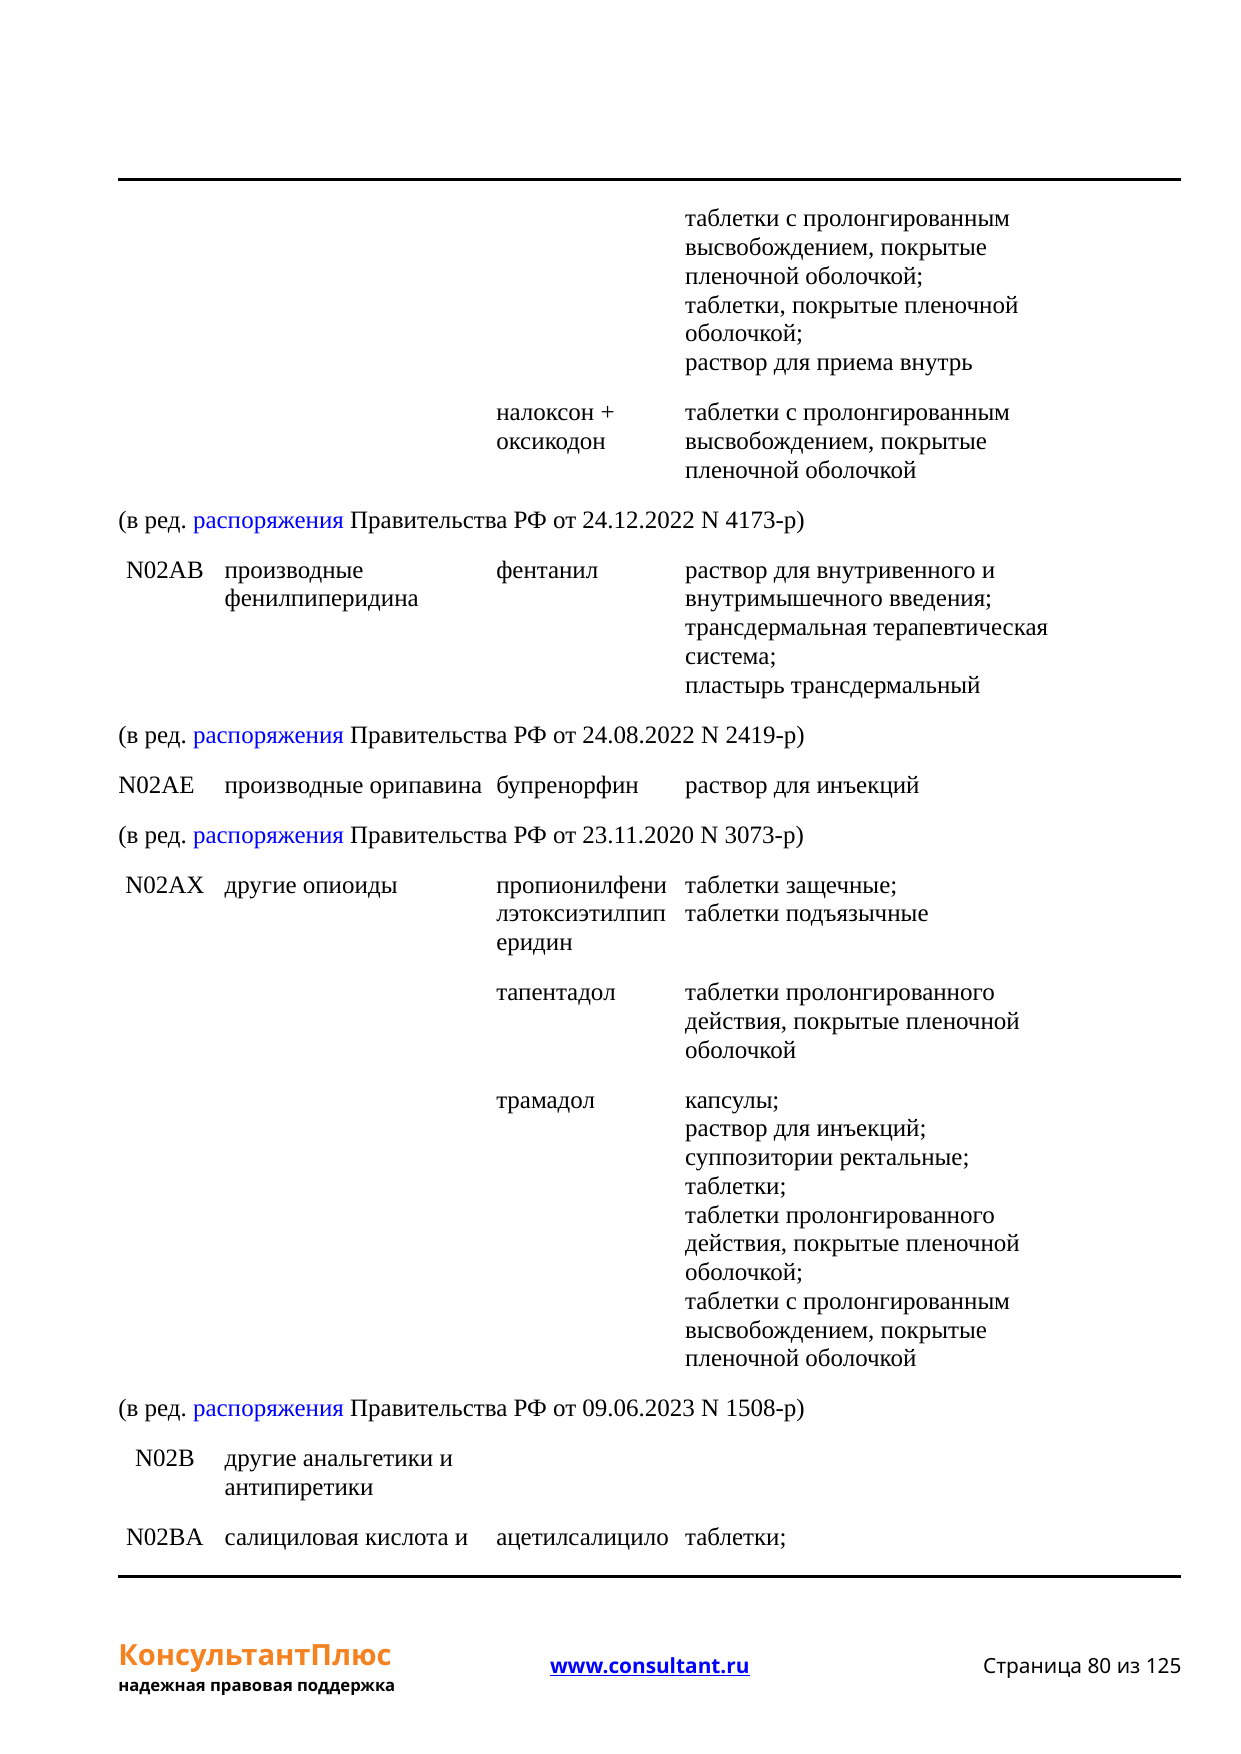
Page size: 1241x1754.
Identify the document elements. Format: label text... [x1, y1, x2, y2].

table_cell производные фенилпиперидина [218, 544, 489, 709]
table_cell (в ред. распоряжения Правительства РФ от 24.08.2022 N 2419-р) [112, 709, 1056, 759]
table_cell [218, 387, 489, 494]
table_cell N02BA [112, 1512, 218, 1562]
table_cell [112, 967, 218, 1074]
table_cell N02AB [112, 544, 218, 709]
table_cell капсулы; раствор для инъекций; суппозитории ректальные; таблетки; таблетки пролонгированного действия, покрытые пленочной оболочкой; таблетки с пролонгированным высвобождением, покрытые пленочной оболочкой [679, 1074, 1056, 1383]
table_cell [218, 1074, 489, 1383]
table_cell [112, 1074, 218, 1383]
table_cell трамадол [490, 1074, 678, 1383]
table_cell [218, 193, 489, 387]
table_cell бупренорфин [490, 759, 678, 809]
table_cell другие опиоиды [218, 859, 489, 967]
table_cell [218, 967, 489, 1074]
table_cell N02B [112, 1433, 218, 1512]
table_cell таблетки с пролонгированным высвобождением, покрытые пленочной оболочкой; таблетки, покрытые пленочной оболочкой; раствор для приема внутрь [679, 193, 1056, 387]
table_cell [112, 193, 218, 387]
table_cell N02AX [112, 859, 218, 967]
table_cell тапентадол [490, 967, 678, 1074]
table_cell раствор для инъекций [679, 759, 1056, 809]
table_cell (в ред. распоряжения Правительства РФ от 24.12.2022 N 4173-р) [112, 494, 1056, 544]
table_cell [490, 193, 678, 387]
table_cell ацетилсалицило [490, 1512, 678, 1562]
table_cell N02AE [112, 759, 218, 809]
table_cell другие анальгетики и антипиретики [218, 1433, 489, 1512]
table_cell [112, 387, 218, 494]
table_cell (в ред. распоряжения Правительства РФ от 23.11.2020 N 3073-р) [112, 809, 1056, 859]
table_cell таблетки пролонгированного действия, покрытые пленочной оболочкой [679, 967, 1056, 1074]
table_cell таблетки защечные; таблетки подъязычные [679, 859, 1056, 967]
table_cell (в ред. распоряжения Правительства РФ от 09.06.2023 N 1508-р) [112, 1383, 1056, 1433]
table_cell таблетки с пролонгированным высвобождением, покрытые пленочной оболочкой [679, 387, 1056, 494]
table_cell [490, 1433, 678, 1512]
table_cell салициловая кислота и [218, 1512, 489, 1562]
table_cell фентанил [490, 544, 678, 709]
table_cell пропионилфенилэтоксиэтилпиперидин [490, 859, 678, 967]
table_cell [679, 1433, 1056, 1512]
table_cell раствор для внутривенного и внутримышечного введения; трансдермальная терапевтическая система; пластырь трансдермальный [679, 544, 1056, 709]
table_cell таблетки; [679, 1512, 1056, 1562]
table_cell производные орипавина [218, 759, 489, 809]
table_cell налоксон + оксикодон [490, 387, 678, 494]
